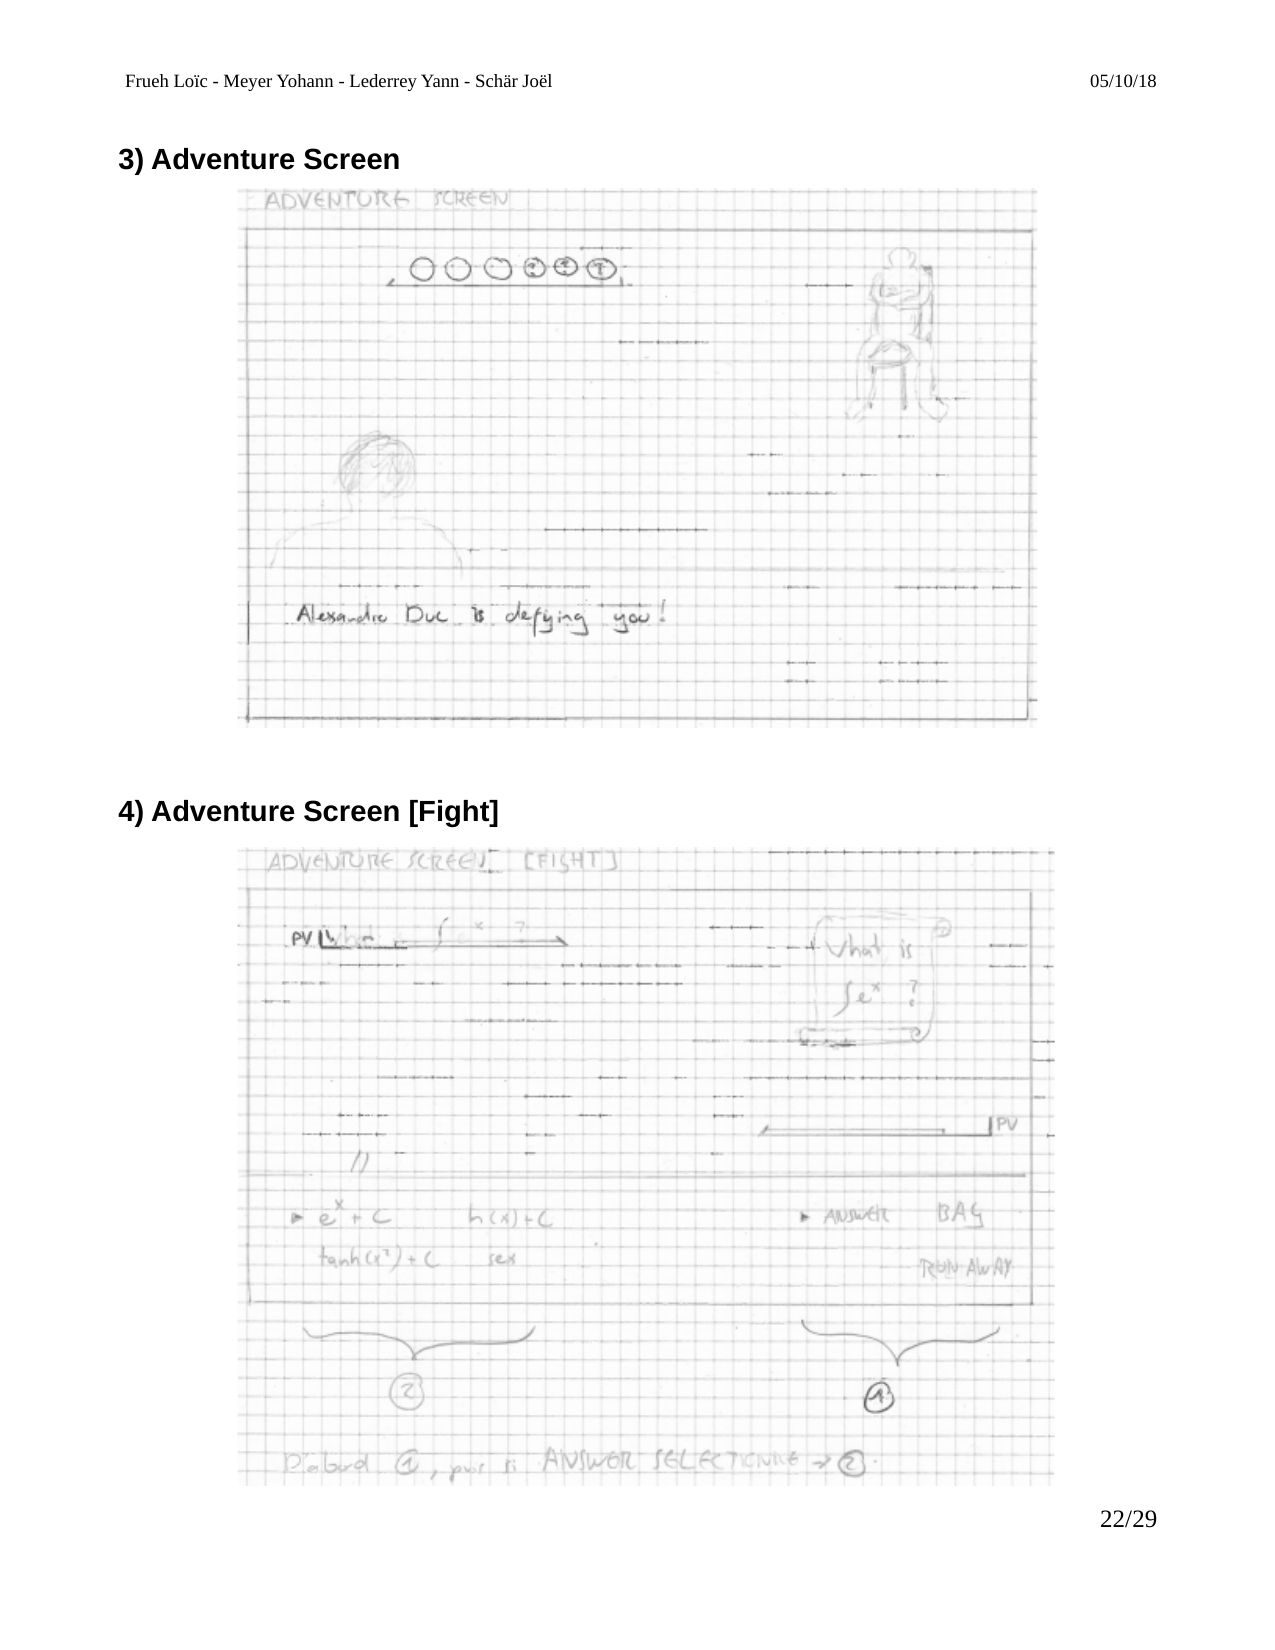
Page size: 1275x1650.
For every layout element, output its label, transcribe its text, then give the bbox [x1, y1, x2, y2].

subtitle 4) Adventure Screen [Fight] [118, 794, 1157, 828]
picture [237, 847, 1055, 1486]
picture [237, 188, 1038, 728]
subtitle 3) Adventure Screen [118, 142, 1157, 176]
